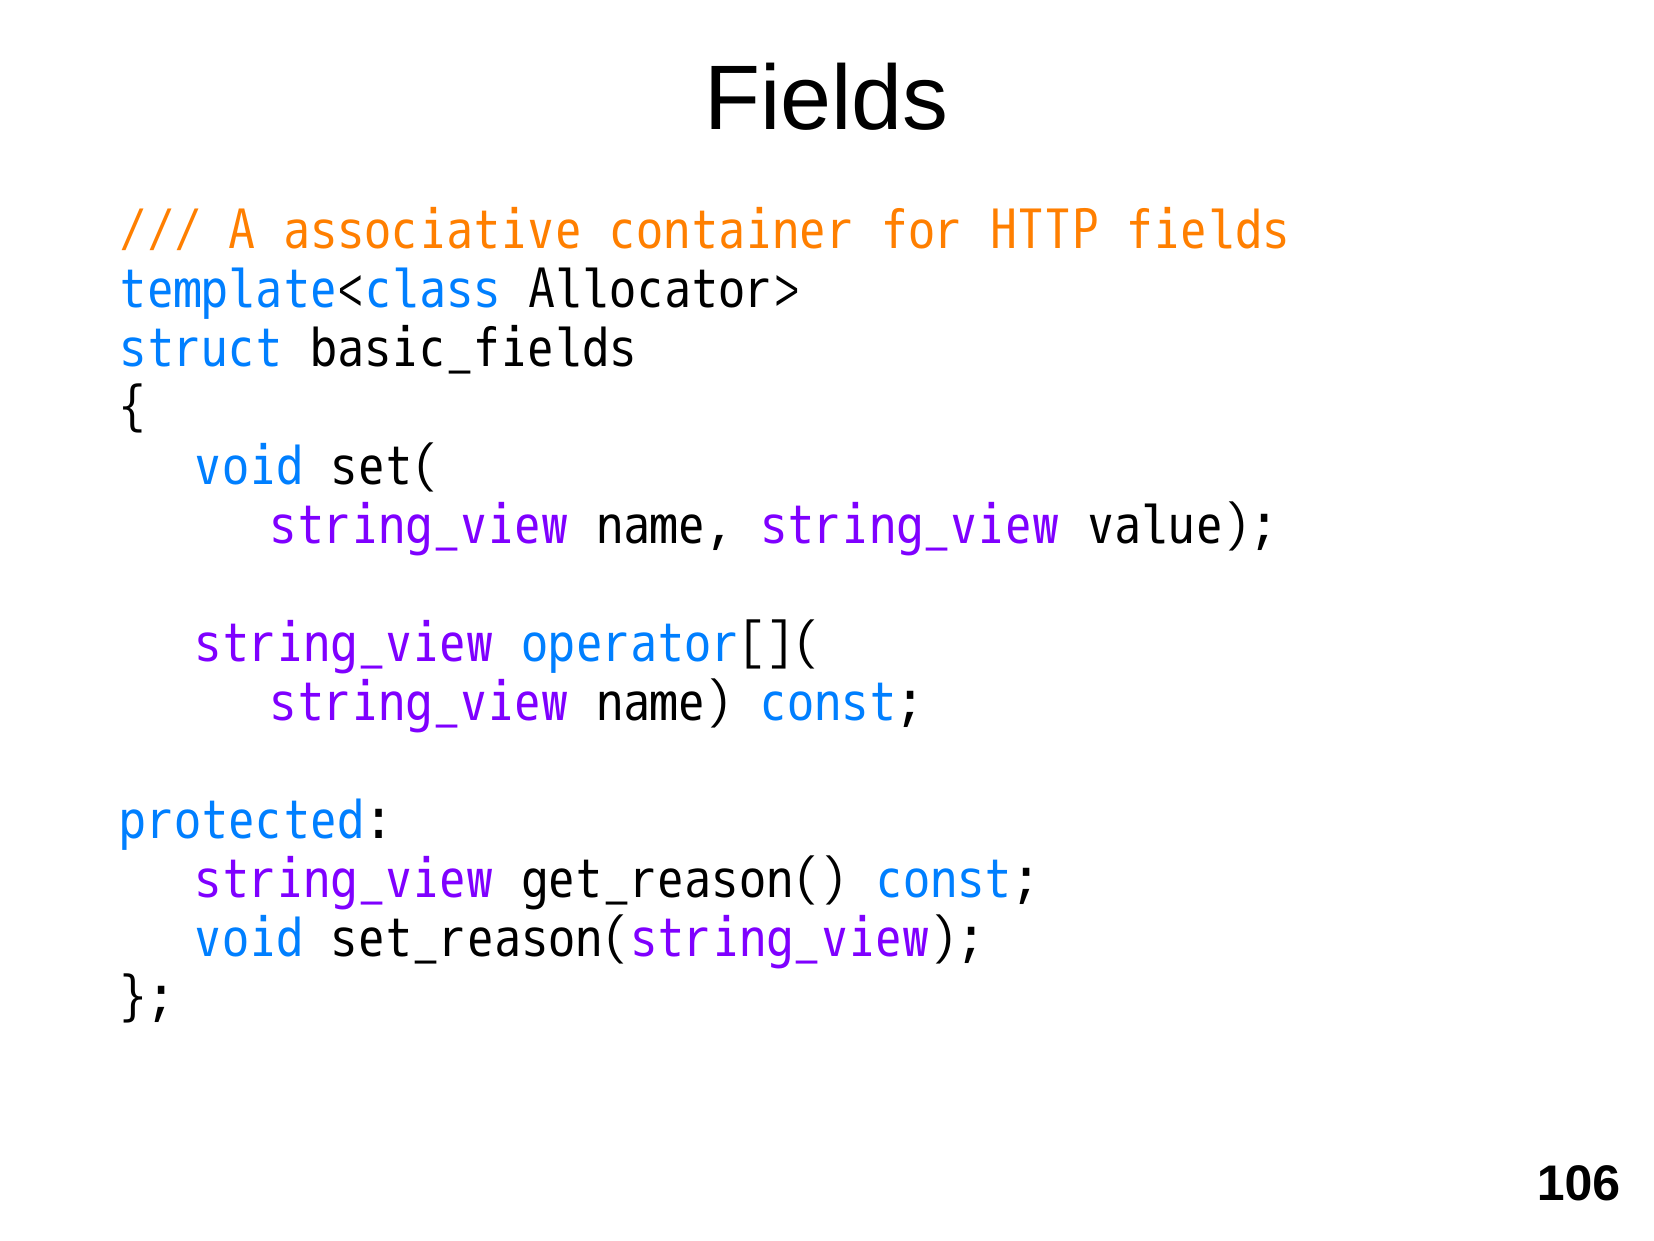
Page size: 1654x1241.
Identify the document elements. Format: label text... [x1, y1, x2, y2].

text_box /// A associative container for HTTP fields template<class Allocator> struct basic_fields { void set( string_view name, string_view value); string_view operator[]( string_view name) const; protected: string_view get_reason() const; void set_reason(string_view); }; [104, 195, 1575, 1141]
title Fields [82, 15, 1571, 181]
